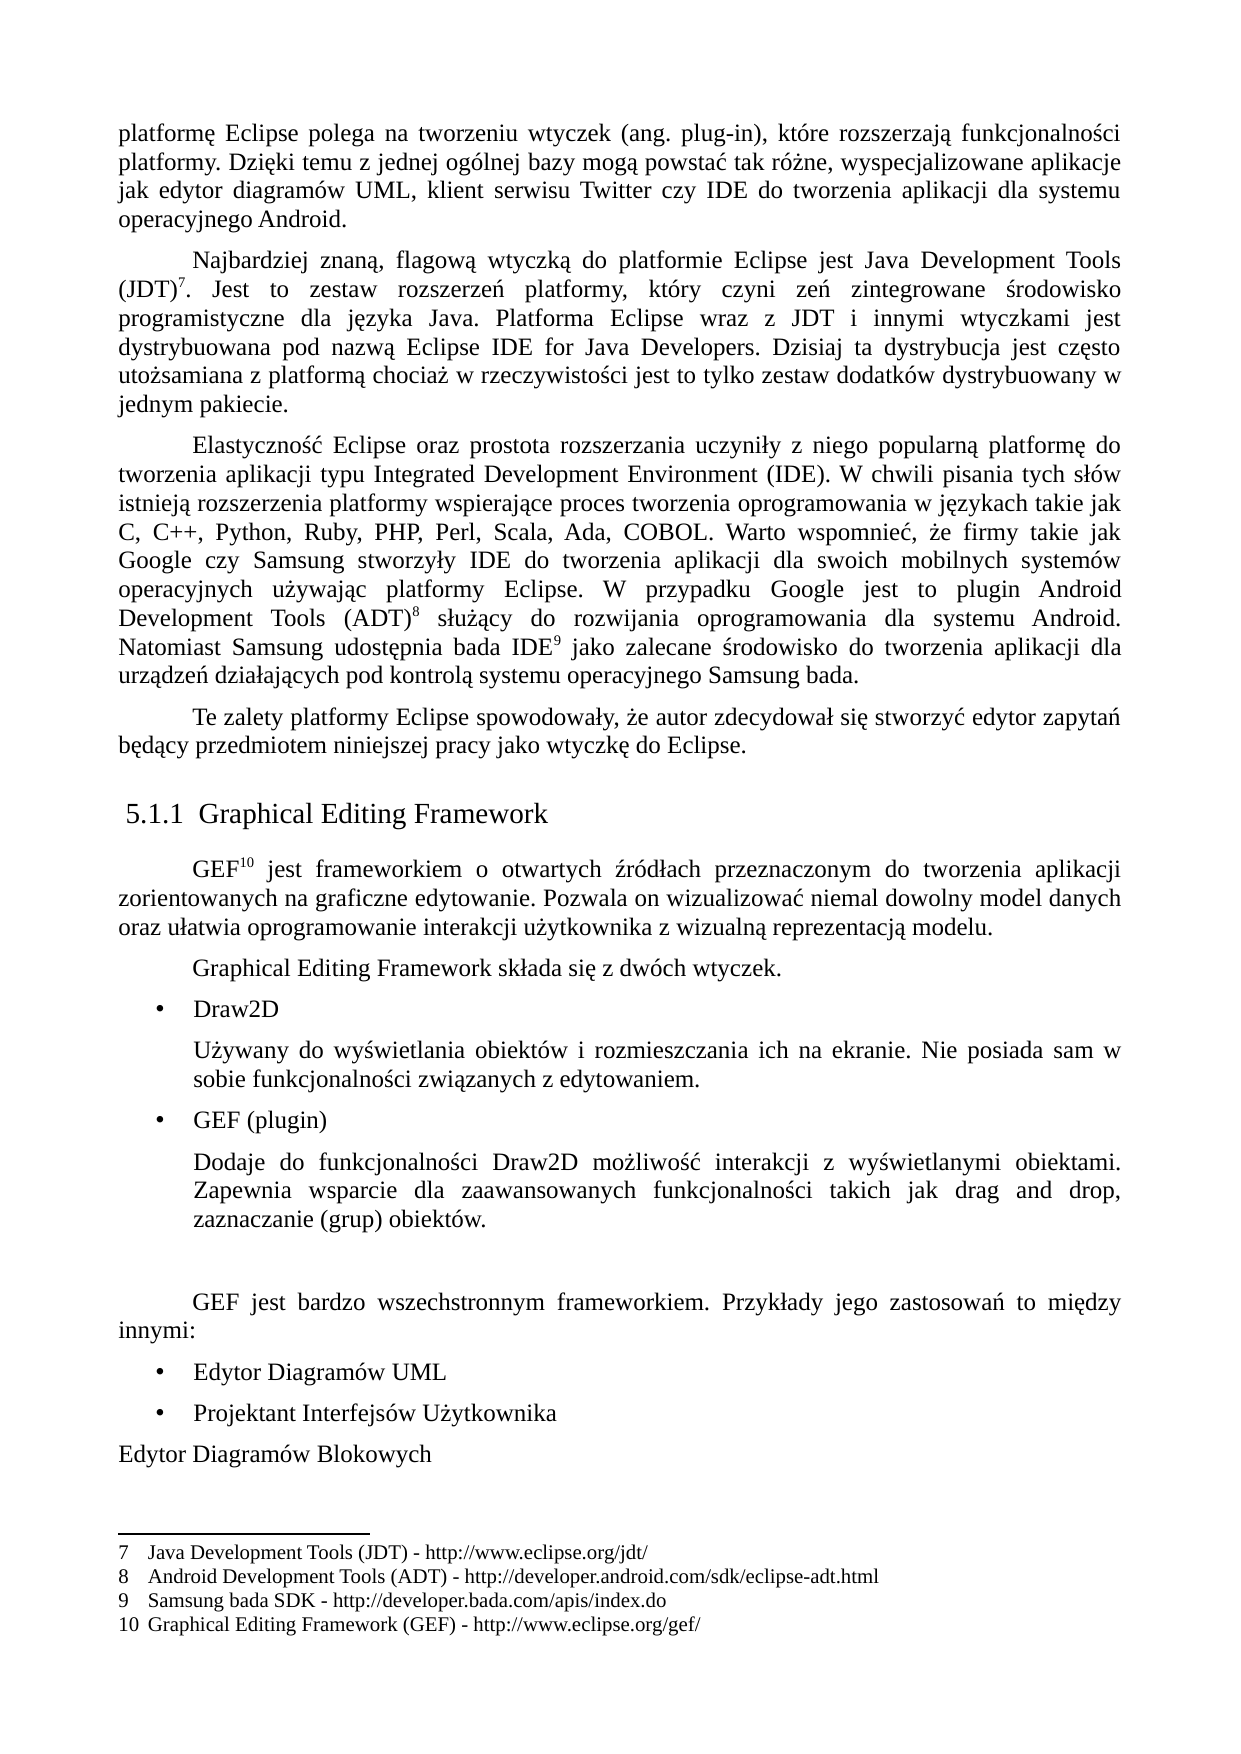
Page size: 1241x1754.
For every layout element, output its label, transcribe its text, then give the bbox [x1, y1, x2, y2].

text GEF jest frameworkiem o otwartych źródłach przeznaczonym do tworzenia aplikacji zorientowanych na graficzne edytowanie. Pozwala on wizualizować niemal dowolny model danych oraz ułatwia oprogramowanie interakcji użytkownika z wizualną reprezentacją modelu. [118, 854, 1122, 941]
text Java Development Tools (JDT) - http://www.eclipse.org/jdt/ [118, 1539, 1122, 1564]
text Graphical Editing Framework składa się z dwóch wtyczek. [118, 953, 1122, 982]
list Dodaje do funkcjonalności Draw2D możliwość interakcji z wyświetlanymi obiektami. Zapewnia wsparcie dla zaawansowanych funkcjonalności takich jak drag and drop, zaznaczanie (grup) obiektów. [156, 1147, 1122, 1233]
text platformę Eclipse polega na tworzeniu wtyczek (ang. plug-in), które rozszerzają funkcjonalności platformy. Dzięki temu z jednej ogólnej bazy mogą powstać tak różne, wyspecjalizowane aplikacje jak edytor diagramów UML, klient serwisu Twitter czy IDE do tworzenia aplikacji dla systemu operacyjnego Android. [118, 118, 1122, 233]
list GEF (plugin) [156, 1106, 1122, 1134]
list Projektant Interfejsów Użytkownika [156, 1398, 1122, 1427]
list Używany do wyświetlania obiektów i rozmieszczania ich na ekranie. Nie posiada sam w sobie funkcjonalności związanych z edytowaniem. [156, 1036, 1122, 1093]
text Samsung bada SDK - http://developer.bada.com/apis/index.do [118, 1588, 1122, 1612]
text Elastyczność Eclipse oraz prostota rozszerzania uczyniły z niego popularną platformę do tworzenia aplikacji typu Integrated Development Environment (IDE). W chwili pisania tych słów istnieją rozszerzenia platformy wspierające proces tworzenia oprogramowania w językach takie jak C, C++, Python, Ruby, PHP, Perl, Scala, Ada, COBOL. Warto wspomnieć, że firmy takie jak Google czy Samsung stworzyły IDE do tworzenia aplikacji dla swoich mobilnych systemów operacyjnych używając platformy Eclipse. W przypadku Google jest to plugin Android Development Tools (ADT) służący do rozwijania oprogramowania dla systemu Android. Natomiast Samsung udostępnia bada IDE jako zalecane środowisko do tworzenia aplikacji dla urządzeń działających pod kontrolą systemu operacyjnego Samsung bada. [118, 431, 1122, 689]
list Draw2D [156, 994, 1122, 1023]
text Graphical Editing Framework (GEF) - http://www.eclipse.org/gef/ [118, 1612, 1122, 1636]
list Edytor Diagramów UML [156, 1357, 1122, 1386]
text GEF jest bardzo wszechstronnym frameworkiem. Przykłady jego zastosowań to między innymi: [118, 1287, 1122, 1344]
text Te zalety platformy Eclipse spowodowały, że autor zdecydował się stworzyć edytor zapytań będący przedmiotem niniejszej pracy jako wtyczkę do Eclipse. [118, 702, 1122, 759]
text Najbardziej znaną, flagową wtyczką do platformie Eclipse jest Java Development Tools (JDT). Jest to zestaw rozszerzeń platformy, który czyni zeń zintegrowane środowisko programistyczne dla języka Java. Platforma Eclipse wraz z JDT i innymi wtyczkami jest dystrybuowana pod nazwą Eclipse IDE for Java Developers. Dzisiaj ta dystrybucja jest często utożsamiana z platformą chociaż w rzeczywistości jest to tylko zestaw dodatków dystrybuowany w jednym pakiecie. [118, 246, 1122, 418]
text Android Development Tools (ADT) - http://developer.android.com/sdk/eclipse-adt.html [118, 1564, 1122, 1588]
text Edytor Diagramów Blokowych [118, 1439, 1122, 1468]
subtitle Graphical Editing Framework [118, 797, 1122, 830]
